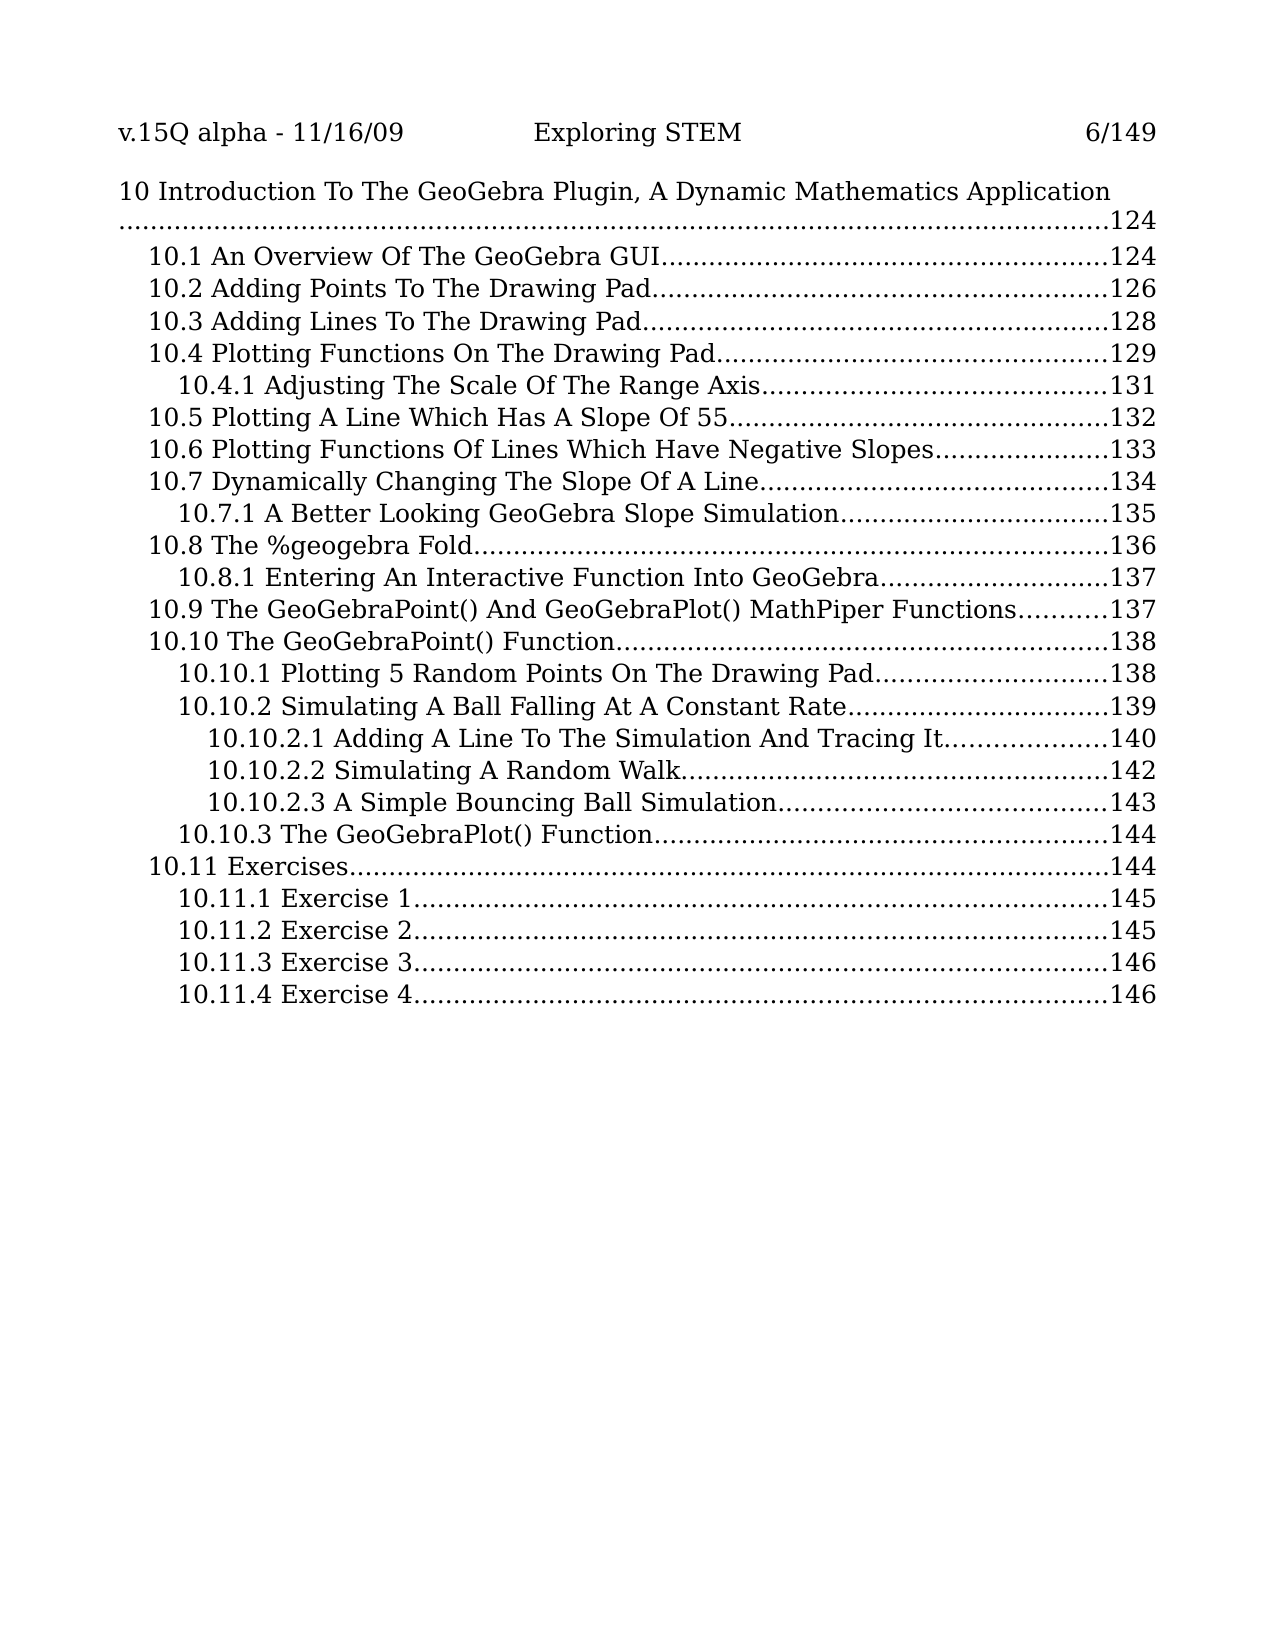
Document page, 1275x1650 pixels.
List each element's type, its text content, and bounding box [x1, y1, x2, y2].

text 10.10 The GeoGebraPoint() Function 138 [148, 628, 1157, 657]
text 10.2 Adding Points To The Drawing Pad 126 [148, 275, 1157, 304]
text 10.1 An Overview Of The GeoGebra GUI 124 [148, 243, 1157, 272]
text 10.10.2.3 A Simple Bouncing Ball Simulation 143 [207, 788, 1157, 817]
text 10.11.4 Exercise 4 146 [177, 981, 1157, 1010]
text 10.4 Plotting Functions On The Drawing Pad 129 [148, 339, 1157, 368]
text 10.4.1 Adjusting The Scale Of The Range Axis 131 [177, 371, 1157, 400]
text 10 Introduction To The GeoGebra Plugin, A Dynamic Mathematics Application 124 [118, 177, 1157, 235]
text 10.10.2 Simulating A Ball Falling At A Constant Rate 139 [177, 692, 1157, 721]
text 10.10.2.1 Adding A Line To The Simulation And Tracing It 140 [207, 724, 1157, 753]
text 10.8.1 Entering An Interactive Function Into GeoGebra 137 [177, 563, 1157, 593]
text 10.7 Dynamically Changing The Slope Of A Line 134 [148, 467, 1157, 496]
text 10.11.1 Exercise 1 145 [177, 884, 1157, 913]
text 10.11 Exercises 144 [148, 852, 1157, 881]
text 10.10.2.2 Simulating A Random Walk 142 [207, 756, 1157, 785]
text 10.10.1 Plotting 5 Random Points On The Drawing Pad 138 [177, 660, 1157, 689]
text 10.3 Adding Lines To The Drawing Pad 128 [148, 307, 1157, 336]
text 10.5 Plotting A Line Which Has A Slope Of 55 132 [148, 403, 1157, 432]
text 10.9 The GeoGebraPoint() And GeoGebraPlot() MathPiper Functions 137 [148, 596, 1157, 625]
text 10.11.2 Exercise 2 145 [177, 916, 1157, 946]
text 10.10.3 The GeoGebraPlot() Function 144 [177, 820, 1157, 849]
text 10.8 The %geogebra Fold 136 [148, 531, 1157, 561]
text 10.11.3 Exercise 3 146 [177, 948, 1157, 978]
text 10.7.1 A Better Looking GeoGebra Slope Simulation 135 [177, 499, 1157, 528]
text 10.6 Plotting Functions Of Lines Which Have Negative Slopes 133 [148, 435, 1157, 464]
